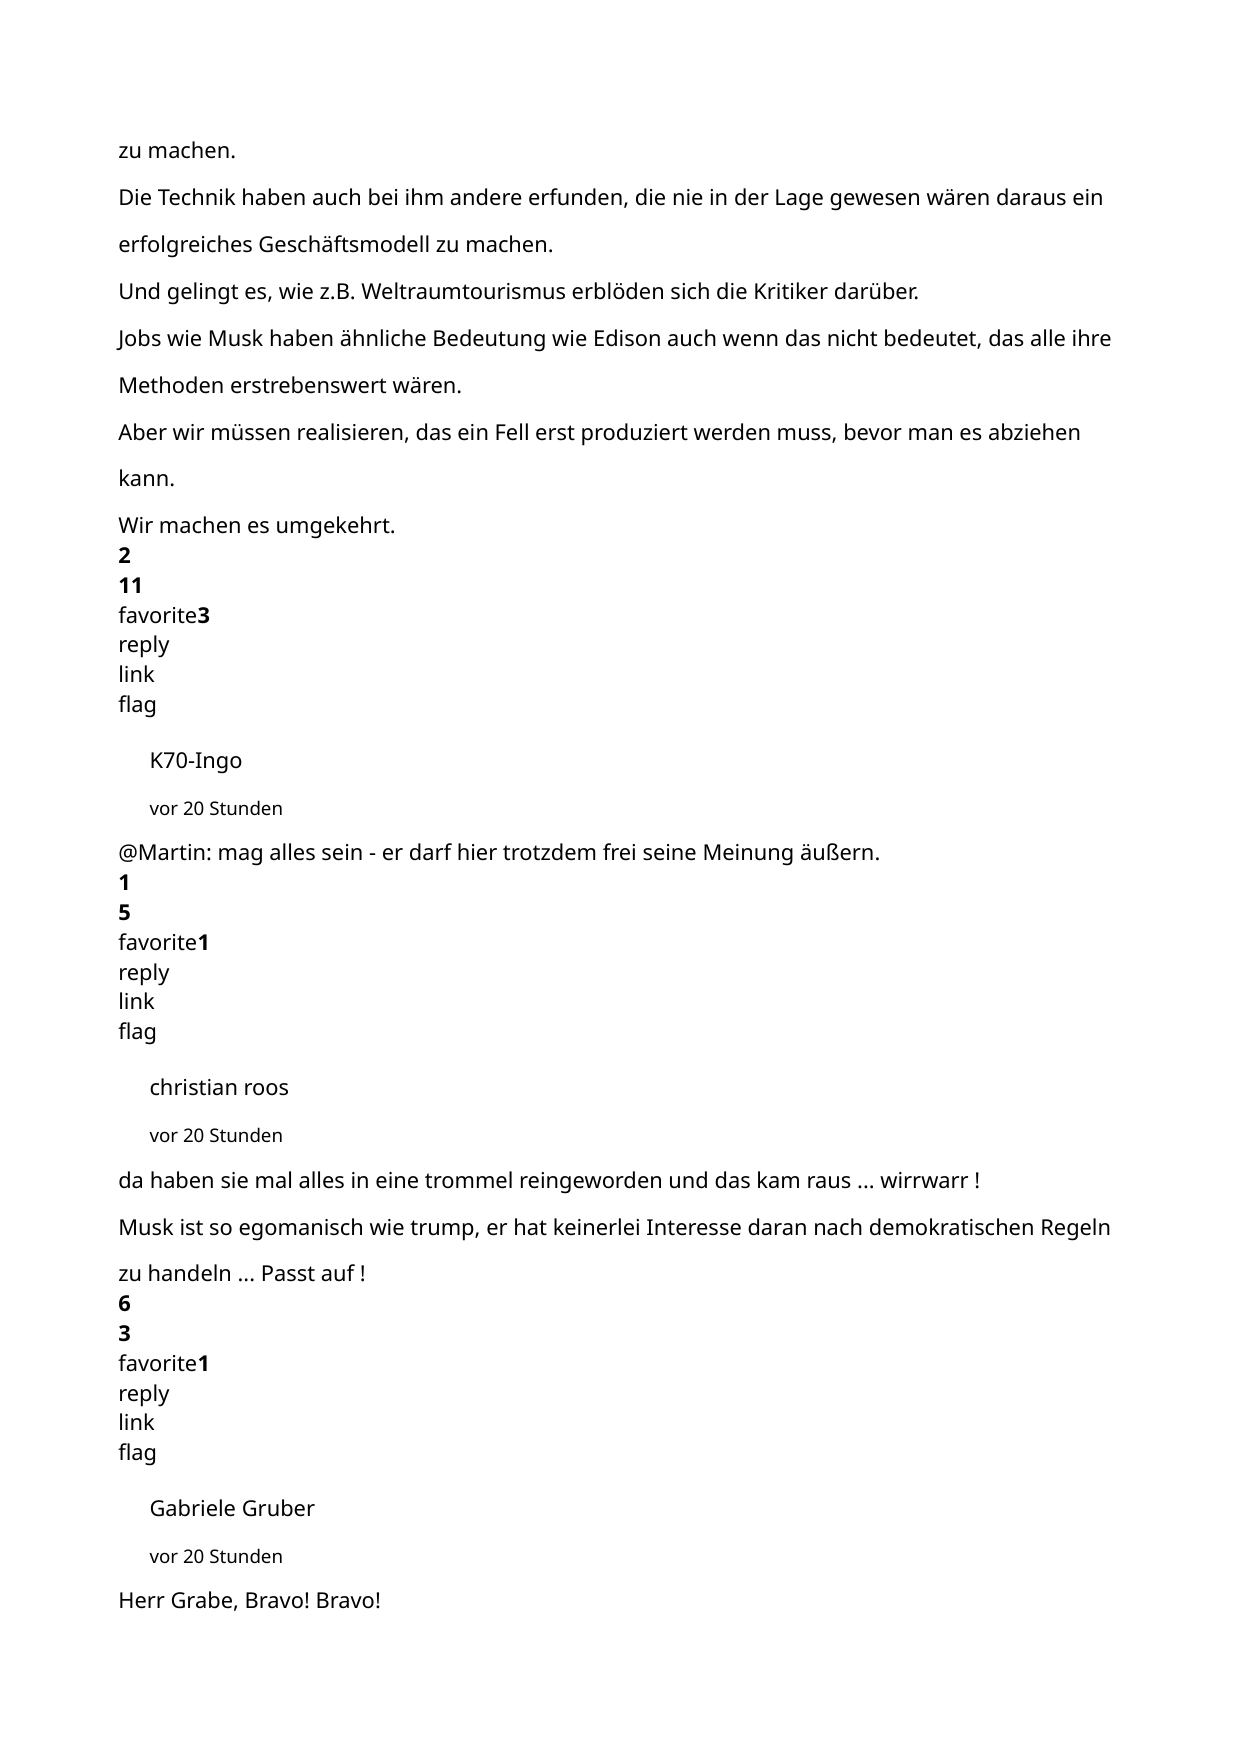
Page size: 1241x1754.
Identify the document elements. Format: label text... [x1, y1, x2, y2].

text link [118, 659, 1122, 689]
text Gabriele Gruber [149, 1482, 1114, 1523]
text vor 20 Stunden [149, 1539, 1122, 1568]
text 5 [118, 897, 1122, 927]
text Herr Grabe, Bravo! Bravo! [118, 1568, 1122, 1615]
text K70-Ingo [149, 734, 1114, 775]
text reply [118, 957, 1122, 986]
text favorite1 [118, 927, 1122, 957]
text 2 [118, 540, 1122, 570]
text reply [118, 1377, 1122, 1407]
text 3 [118, 1318, 1122, 1348]
text 11 [118, 570, 1122, 599]
text zu machen. Die Technik haben auch bei ihm andere erfunden, die nie in der Lage gewesen wären daraus ein erfolgreiches Geschäftsmodell zu machen. Und gelingt es, wie z.B. Weltraumtourismus erblöden sich die Kritiker darüber. Jobs wie Musk haben ähnliche Bedeutung wie Edison auch wenn das nicht bedeutet, das alle ihre Methoden erstrebenswert wären. Aber wir müssen realisieren, das ein Fell erst produziert werden muss, bevor man es abziehen kann. Wir machen es umgekehrt. [118, 118, 1122, 540]
text flag [118, 689, 1122, 719]
text da haben sie mal alles in eine trommel reingeworden und das kam raus ... wirrwarr ! Musk ist so egomanisch wie trump, er hat keinerlei Interesse daran nach demokratischen Regeln zu handeln ... Passt auf ! [118, 1147, 1122, 1288]
text christian roos [149, 1062, 1114, 1102]
text flag [118, 1016, 1122, 1046]
text link [118, 1407, 1122, 1437]
text vor 20 Stunden [149, 791, 1122, 820]
text link [118, 986, 1122, 1016]
text 1 [118, 867, 1122, 897]
text 6 [118, 1288, 1122, 1318]
text flag [118, 1437, 1122, 1467]
text reply [118, 629, 1122, 659]
text favorite1 [118, 1348, 1122, 1377]
text favorite3 [118, 599, 1122, 629]
text vor 20 Stunden [149, 1118, 1122, 1147]
text @Martin: mag alles sein - er darf hier trotzdem frei seine Meinung äußern. [118, 820, 1122, 867]
